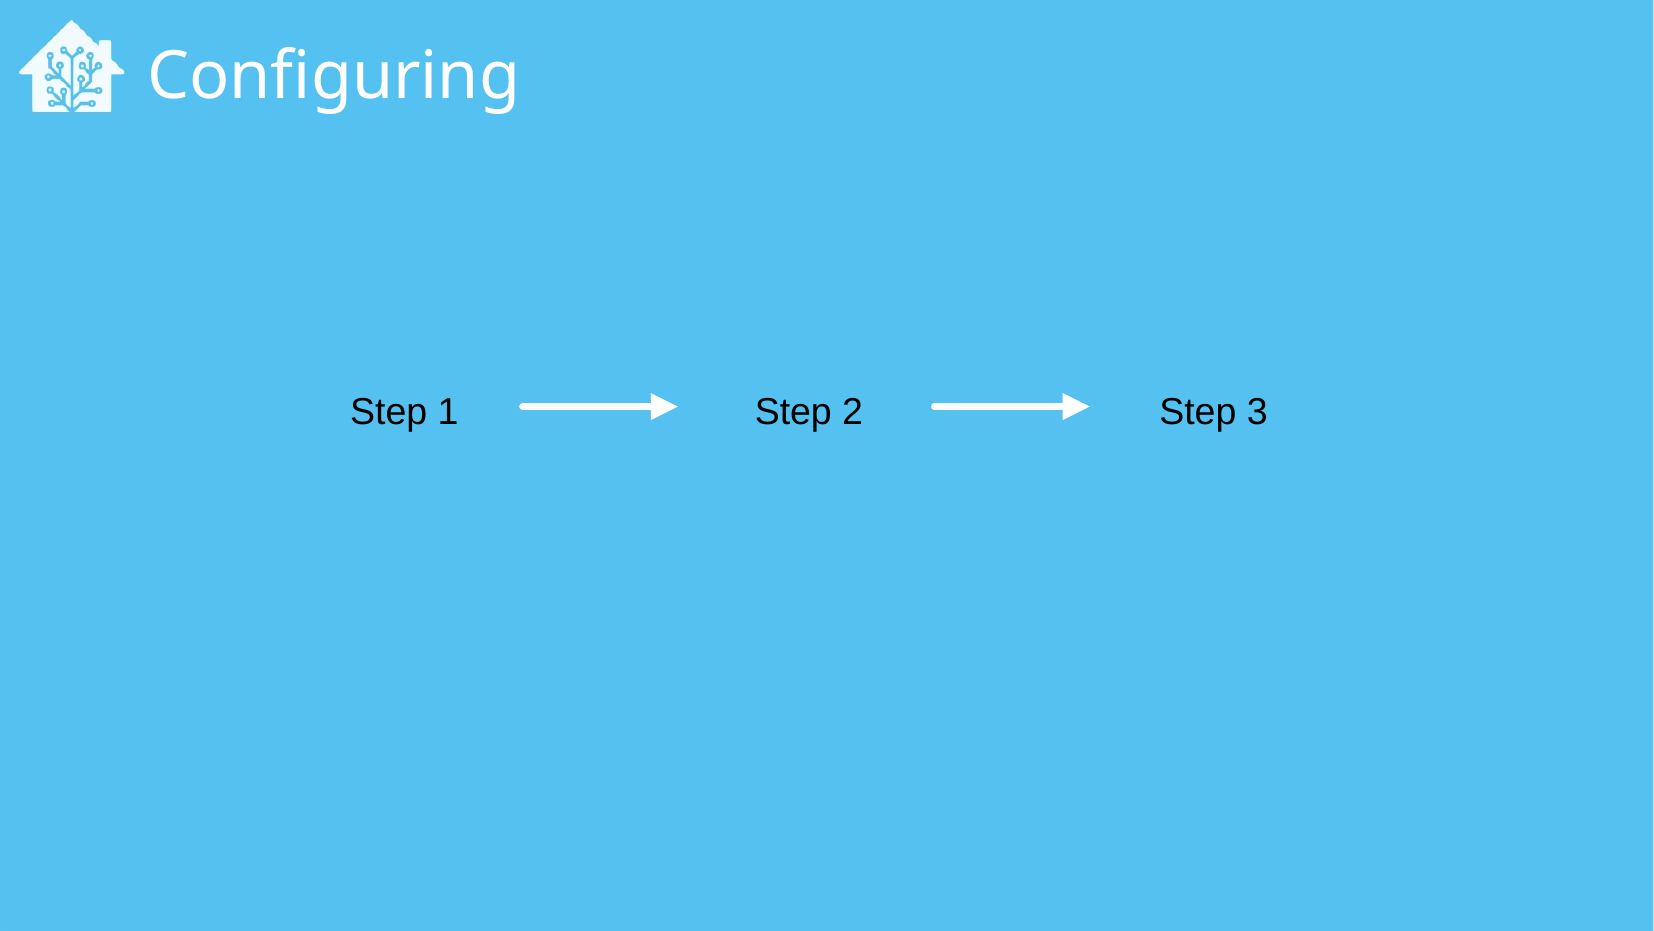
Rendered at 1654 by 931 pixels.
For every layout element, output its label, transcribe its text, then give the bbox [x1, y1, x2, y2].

picture [0, 0, 1654, 931]
text_box Step 1 [335, 382, 523, 496]
text_box Step 3 [1144, 383, 1333, 496]
text_box Step 2 [739, 382, 928, 496]
text_box Configuring [132, 19, 676, 115]
